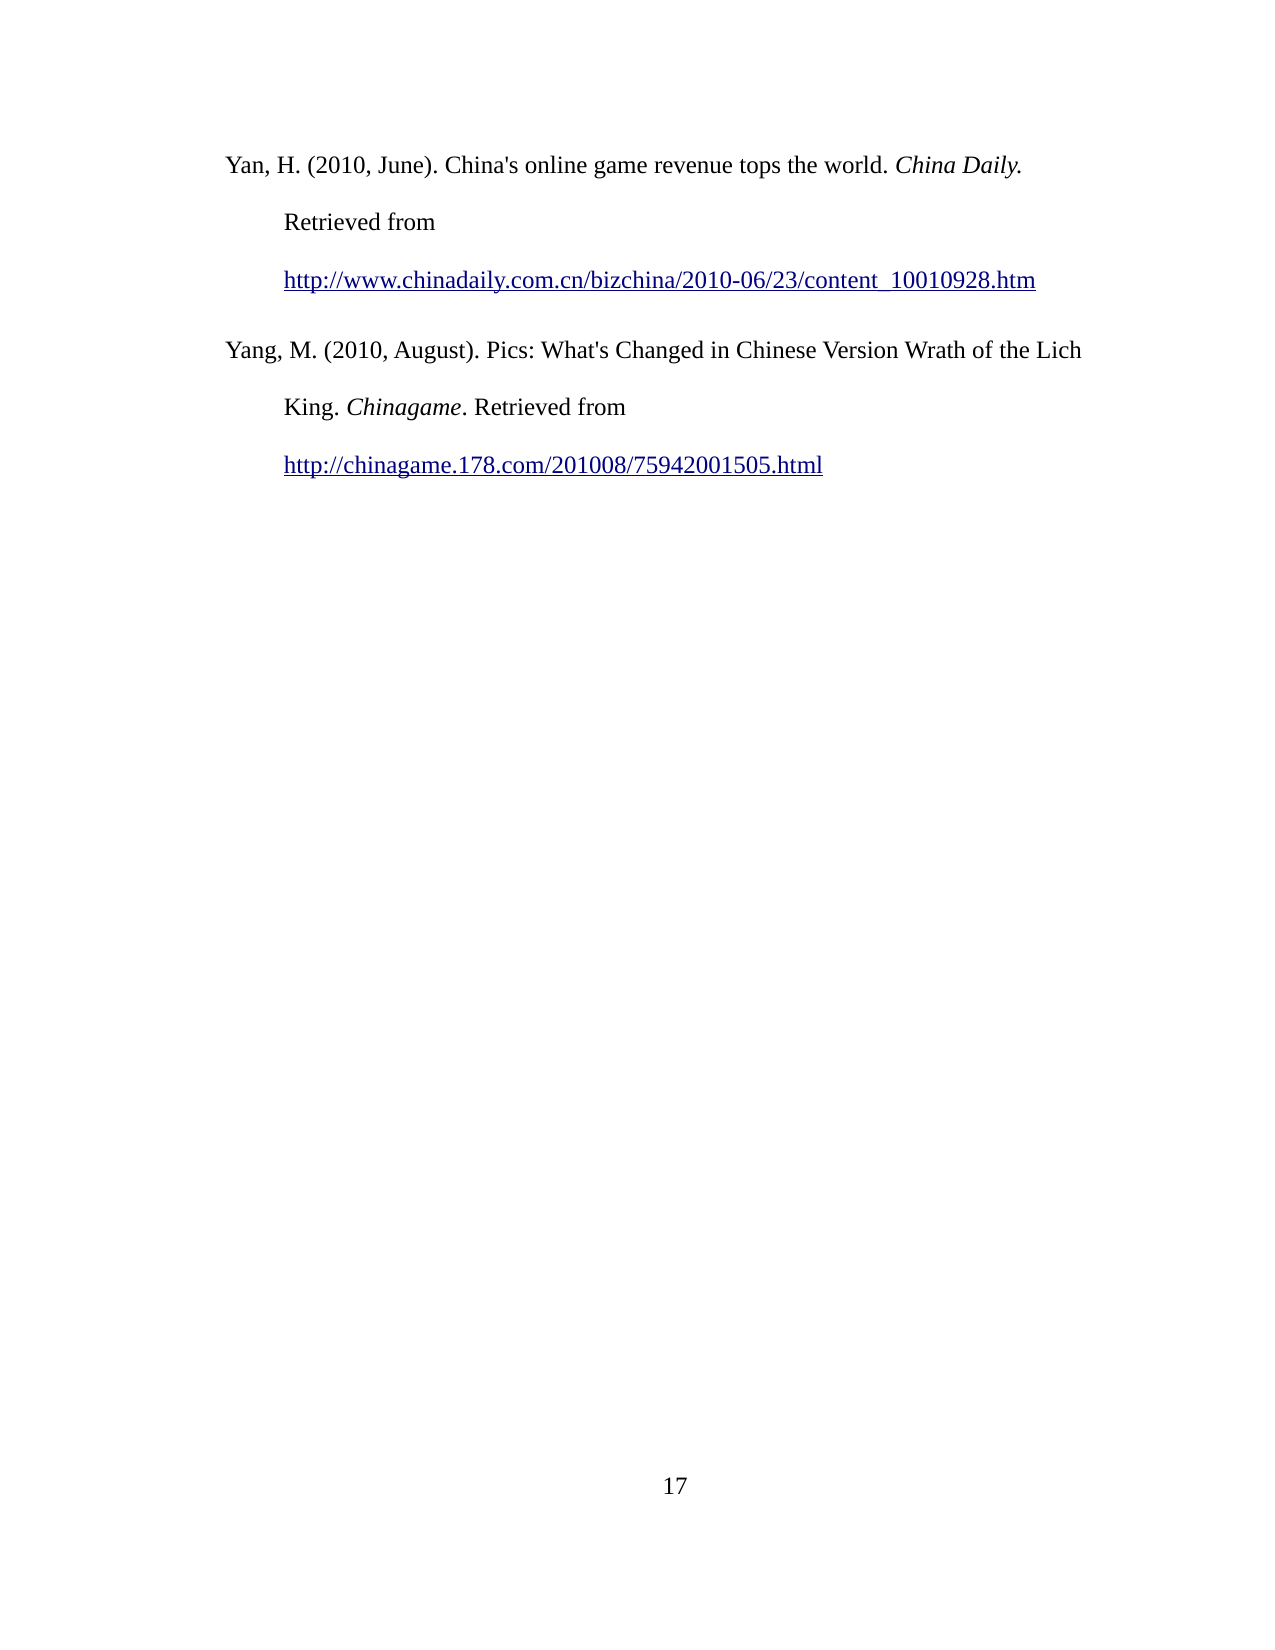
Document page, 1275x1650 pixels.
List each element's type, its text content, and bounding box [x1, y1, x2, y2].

text Yang, M. (2010, August). Pics: What's Changed in Chinese Version Wrath of the Lich King. Chinagame. Retrieved from http://chinagame.178.com/201008/75942001505.html [225, 335, 1125, 479]
text Yan, H. (2010, June). China's online game revenue tops the world. China Daily. Retrieved from http://www.chinadaily.com.cn/bizchina/2010-06/23/content_10010928.htm [225, 150, 1125, 294]
